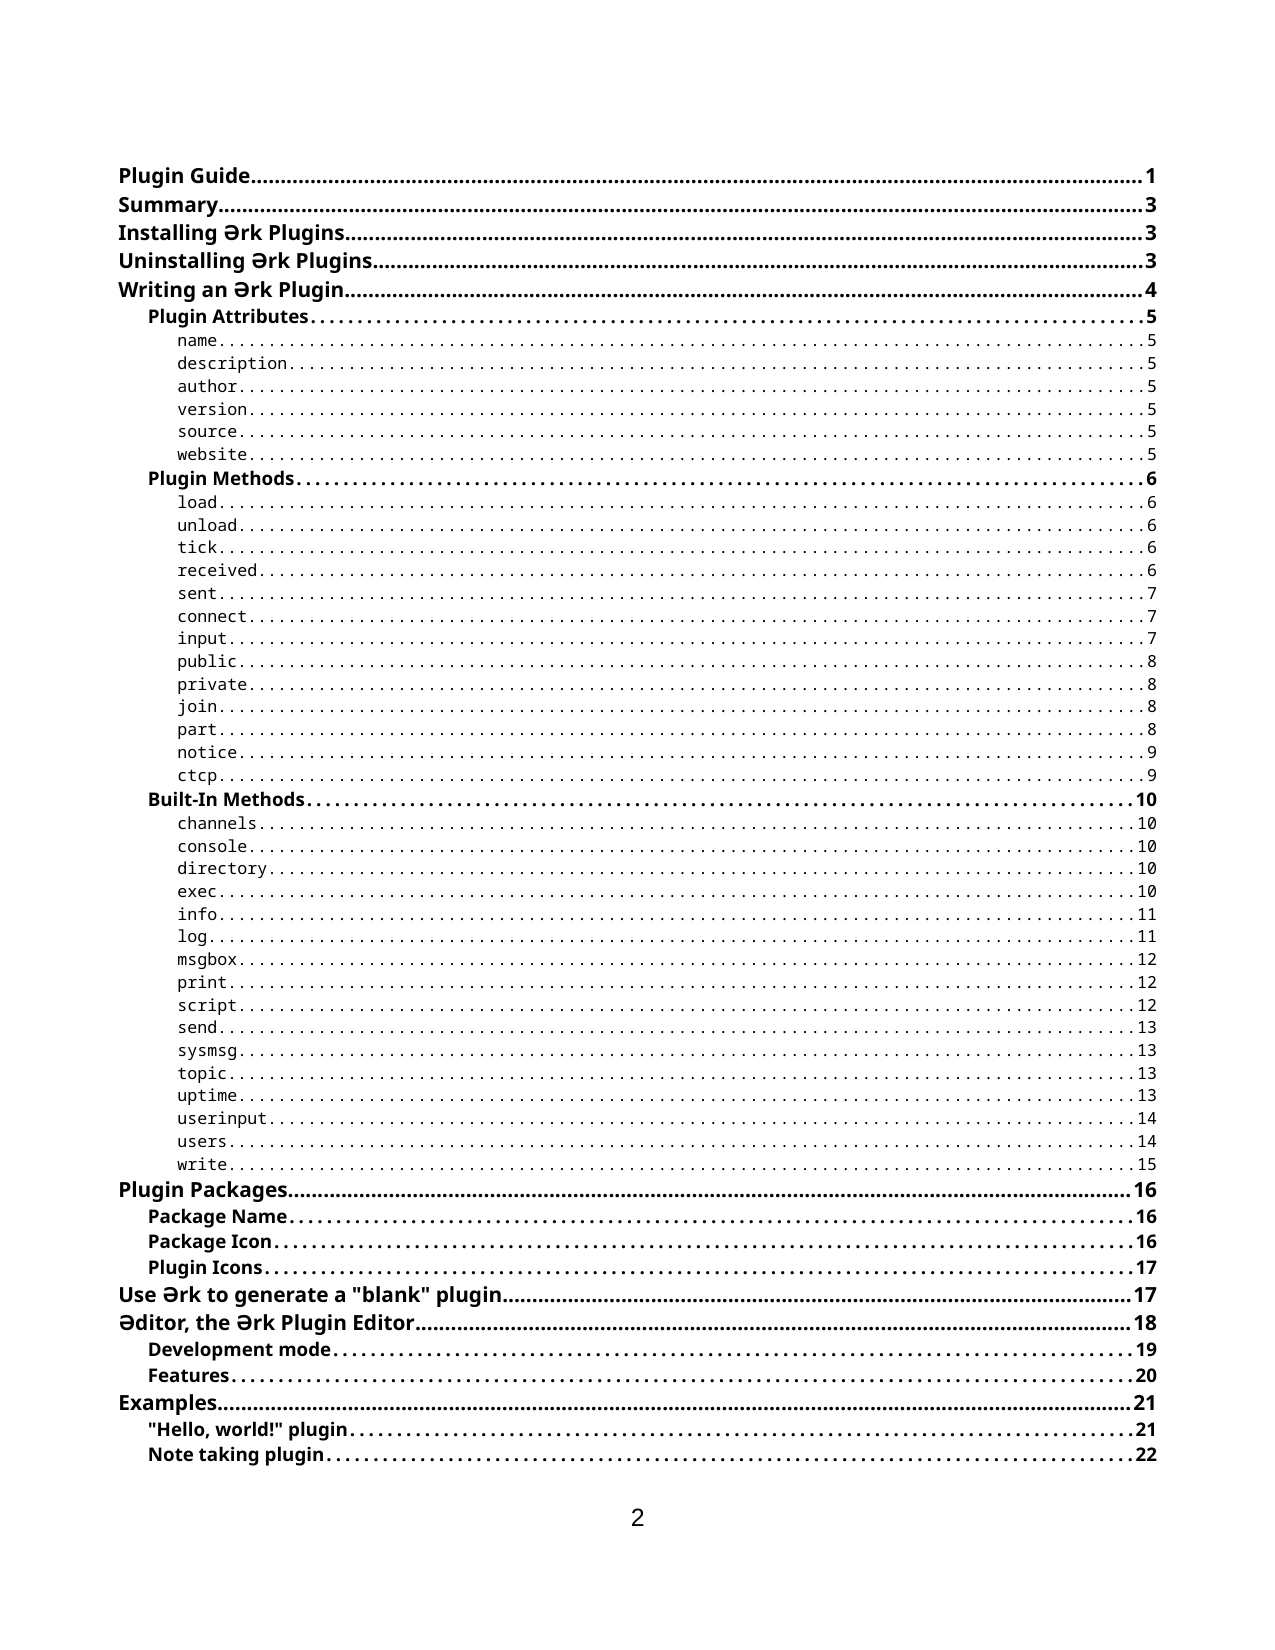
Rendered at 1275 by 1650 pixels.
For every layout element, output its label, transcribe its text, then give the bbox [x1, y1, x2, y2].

text website 5 [177, 442, 1157, 465]
text channels 10 [177, 811, 1157, 834]
text ctcp 9 [177, 763, 1157, 786]
text load 6 [177, 491, 1157, 513]
text sysmsg 13 [177, 1038, 1157, 1061]
text Uninstalling Ərk Plugins 3 [118, 247, 1157, 275]
text Writing an Ərk Plugin 4 [118, 275, 1157, 303]
text send 13 [177, 1016, 1157, 1038]
text private 8 [177, 672, 1157, 695]
text Plugin Packages 16 [118, 1175, 1157, 1203]
text description 5 [177, 352, 1157, 374]
text received 6 [177, 559, 1157, 582]
text author 5 [177, 374, 1157, 397]
text tick 6 [177, 536, 1157, 559]
text Plugin Icons 17 [148, 1254, 1157, 1280]
text users 14 [177, 1129, 1157, 1152]
text input 7 [177, 627, 1157, 650]
text connect 7 [177, 604, 1157, 627]
text script 12 [177, 993, 1157, 1016]
text Summary 3 [118, 190, 1157, 218]
text Examples 21 [118, 1388, 1157, 1416]
text Development mode 19 [148, 1337, 1157, 1362]
text uptime 13 [177, 1084, 1157, 1107]
text topic 13 [177, 1061, 1157, 1084]
text Package Name 16 [148, 1203, 1157, 1229]
text console 10 [177, 834, 1157, 857]
text Package Icon 16 [148, 1229, 1157, 1254]
text exec 10 [177, 879, 1157, 902]
text Installing Ərk Plugins 3 [118, 218, 1157, 247]
text Built-In Methods 10 [148, 786, 1157, 811]
text notice 9 [177, 741, 1157, 763]
text Plugin Methods 6 [148, 465, 1157, 491]
text public 8 [177, 650, 1157, 672]
text Əditor, the Ərk Plugin Editor 18 [118, 1308, 1157, 1337]
text name 5 [177, 329, 1157, 352]
text Plugin Attributes 5 [148, 303, 1157, 329]
text Plugin Guide 1 [118, 161, 1157, 190]
text part 8 [177, 718, 1157, 741]
text directory 10 [177, 857, 1157, 879]
text write 15 [177, 1152, 1157, 1175]
text join 8 [177, 695, 1157, 718]
text "Hello, world!" plugin 21 [148, 1416, 1157, 1442]
text version 5 [177, 397, 1157, 420]
text unload 6 [177, 513, 1157, 536]
text Note taking plugin 22 [148, 1442, 1157, 1467]
text userinput 14 [177, 1107, 1157, 1129]
text print 12 [177, 970, 1157, 993]
text info 11 [177, 902, 1157, 925]
text Features 20 [148, 1362, 1157, 1388]
text sent 7 [177, 582, 1157, 604]
text Use Ərk to generate a "blank" plugin 17 [118, 1280, 1157, 1308]
text log 11 [177, 925, 1157, 948]
text source 5 [177, 420, 1157, 442]
text msgbox 12 [177, 948, 1157, 970]
